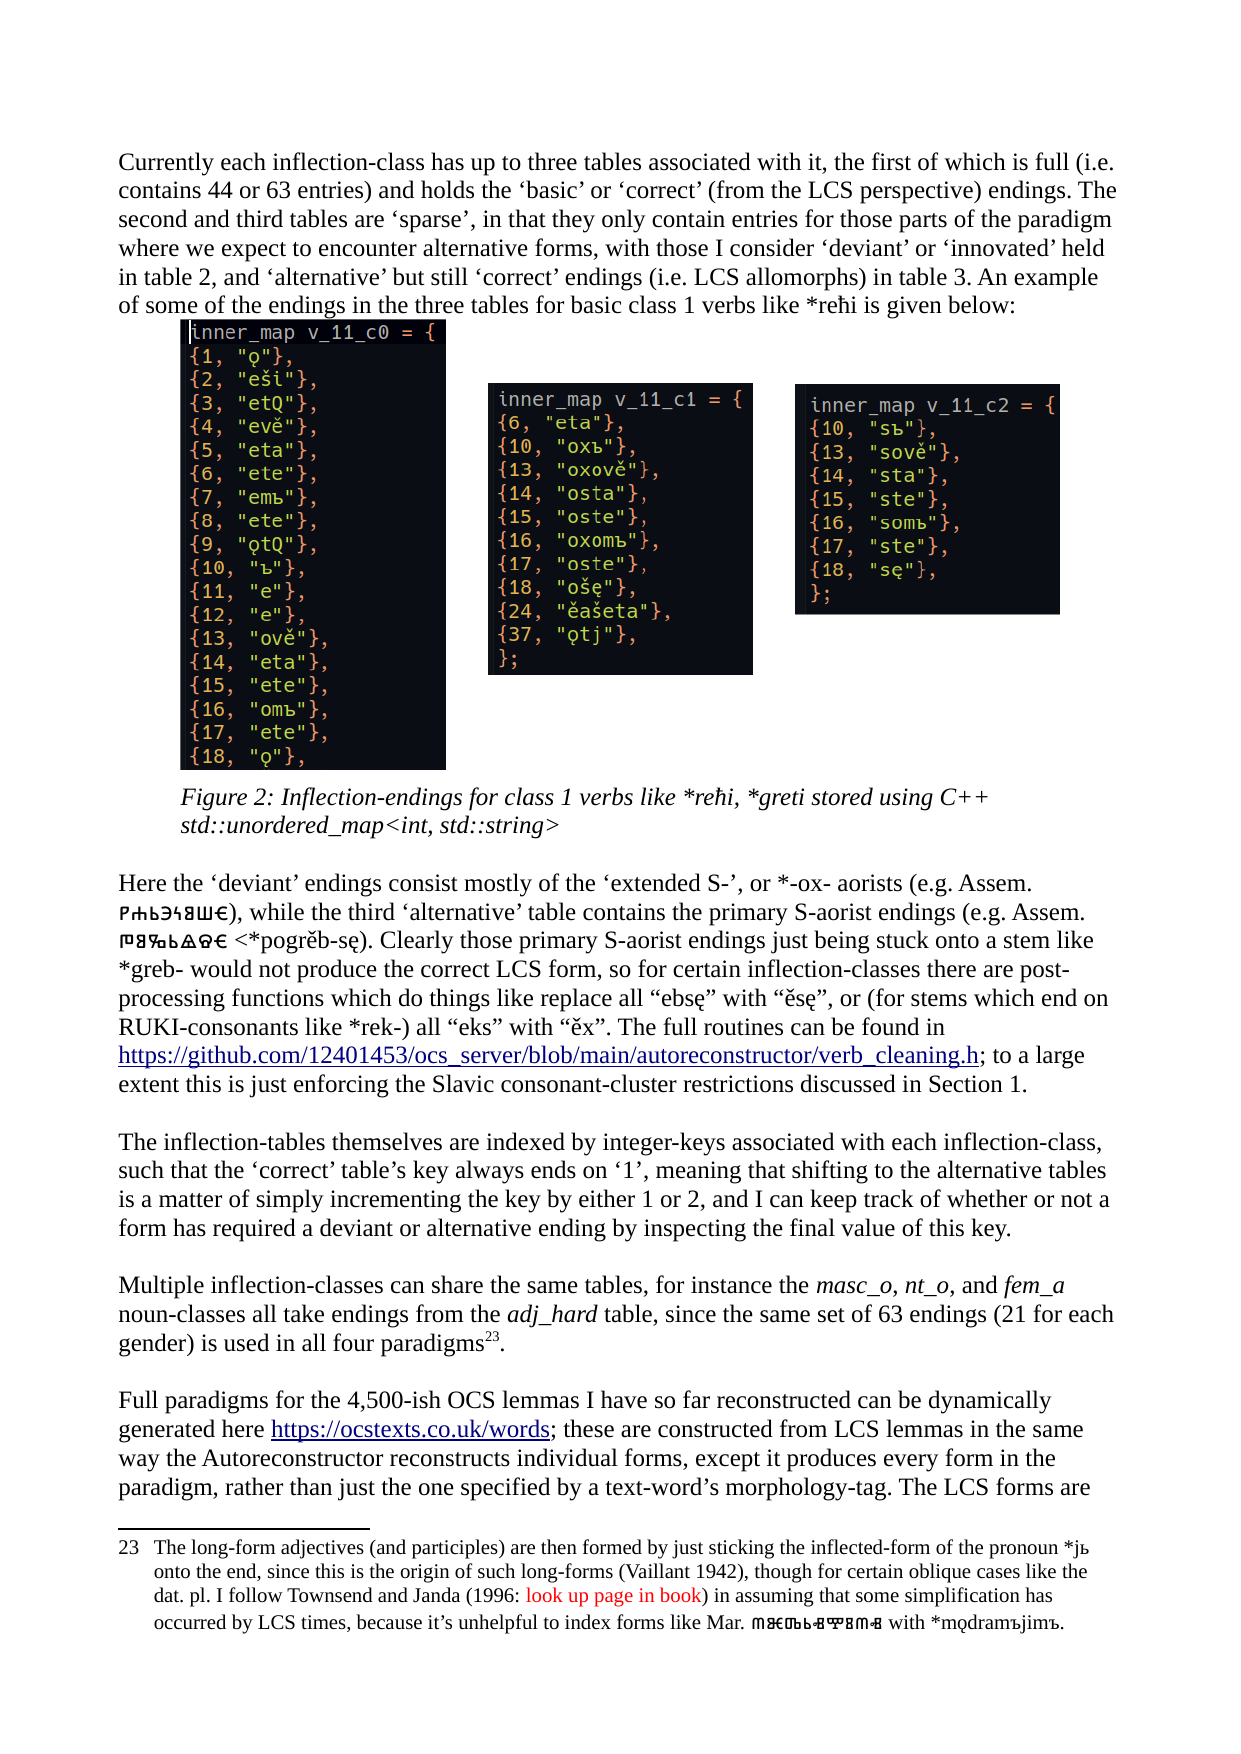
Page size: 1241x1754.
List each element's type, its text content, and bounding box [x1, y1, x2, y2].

text Here the ‘deviant’ endings consist mostly of the ‘extended S-’, or *-ox- aorists (e.g. Assem. ⱀⰰⱃⰵⰽⱁⱎⱔ), while the third ‘alternative’ table contains the primary S-aorist endings (e.g. Assem. ⱂⱁⰳⱃⱑⱄⱔ <*pogrěb-sę). Clearly those primary S-aorist endings just being stuck onto a stem like *greb‑ would not produce the correct LCS form, so for certain inflection-classes there are post-processing functions which do things like replace all “ebsę” with “ěsę”, or (for stems which end on RUKI-consonants like *rek‑) all “eks” with “ěx”. The full routines can be found in https://github.com/12401453/ocs_server/blob/main/autoreconstructor/verb_cleaning.h; to a large extent this is just enforcing the Slavic consonant-cluster restrictions discussed in Section 1. [118, 868, 1122, 1098]
text Full paradigms for the 4,500-ish OCS lemmas I have so far reconstructed can be dynamically generated here https://ocstexts.co.uk/words; these are constructed from LCS lemmas in the same way the Autoreconstructor reconstructs individual forms, except it produces every form in the paradigm, rather than just the one specified by a text-word’s morphology-tag. The LCS forms are [118, 1386, 1122, 1501]
picture [180, 319, 1060, 770]
text Multiple inflection-classes can share the same tables, for instance the masc_o, nt_o, and fem_a noun-classes all take endings from the adj_hard table, since the same set of 63 endings (21 for each gender) is used in all four paradigms. [118, 1271, 1122, 1357]
text Currently each inflection-class has up to three tables associated with it, the first of which is full (i.e. contains 44 or 63 entries) and holds the ‘basic’ or ‘correct’ (from the LCS perspective) endings. The second and third tables are ‘sparse’, in that they only contain entries for those parts of the paradigm where we expect to encounter alternative forms, with those I consider ‘deviant’ or ‘innovated’ held in table 2, and ‘alternative’ but still ‘correct’ endings (i.e. LCS allomorphs) in table 3. An example of some of the endings in the three tables for basic class 1 verbs like *reћi is given below: [118, 147, 1122, 319]
text The inflection-tables themselves are indexed by integer-keys associated with each inflection-class, such that the ‘correct’ table’s key always ends on ‘1’, meaning that shifting to the alternative tables is a matter of simply incrementing the key by either 1 or 2, and I can keep track of whether or not a form has required a deviant or alternative ending by inspecting the final value of this key. [118, 1127, 1122, 1242]
text Figure 2: Inflection-endings for class 1 verbs like *reћi, *greti stored using C++ std::unordered_map<int, std::string> [180, 770, 1060, 839]
text The long-form adjectives (and participles) are then formed by just sticking the inflected-form of the pronoun *jь onto the end, since this is the origin of such long-forms (Vaillant 1942), though for certain oblique cases like the dat. pl. I follow Townsend and Janda (1996: look up page in book) in assuming that some simplification has occurred by LCS times, because it’s unhelpful to index forms like Mar. ⰿⱘⰴⱃⱏⰹⰻⰿⱏ with *mǫdramъjimъ. [118, 1535, 1122, 1636]
